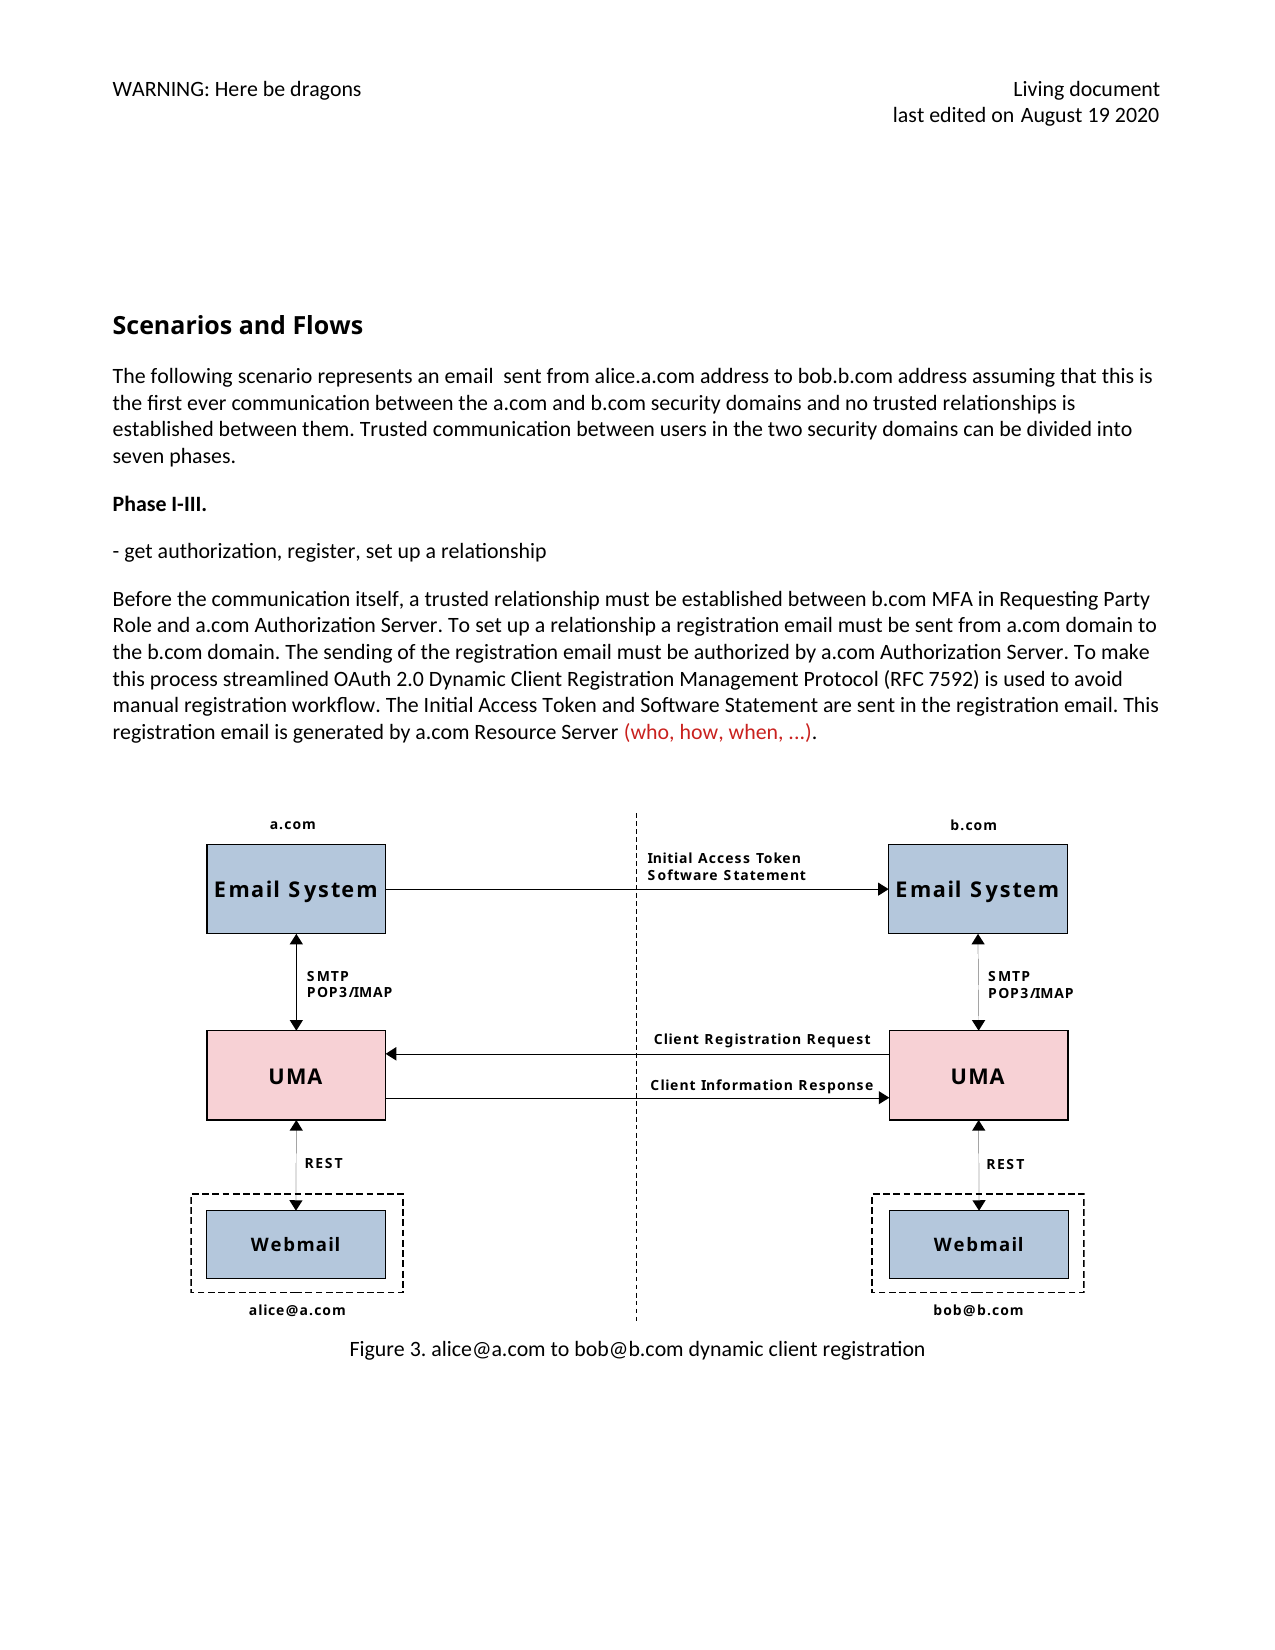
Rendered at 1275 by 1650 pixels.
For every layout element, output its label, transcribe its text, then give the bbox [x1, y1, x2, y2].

text Before the communication itself, a trusted relationship must be established between b.com MFA in Requesting Party Role and a.com Authorization Server. To set up a relationship a registration email must be sent from a.com domain to the b.com domain. The sending of the registration email must be authorized by a.com Authorization Server. To make this process streamlined OAuth 2.0 Dynamic Client Registration Management Protocol (RFC 7592) is used to avoid manual registration workflow. The Initial Access Token and Software Statement are sent in the registration email. This registration email is generated by a.com Resource Server (who, how, when, ...). [112, 585, 1162, 745]
text - get authorization, register, set up a relationship [112, 537, 1162, 564]
text Figure 3. alice@a.com to bob@b.com dynamic client registration [112, 1336, 1162, 1362]
text Phase I-III. [112, 490, 1162, 516]
text Scenarios and Flows [112, 307, 1162, 341]
text The following scenario represents an email sent from alice.a.com address to bob.b.com address assuming that this is the first ever communication between the a.com and b.com security domains and no trusted relationships is established between them. Trusted communication between users in the two security domains can be divided into seven phases. [112, 362, 1162, 469]
